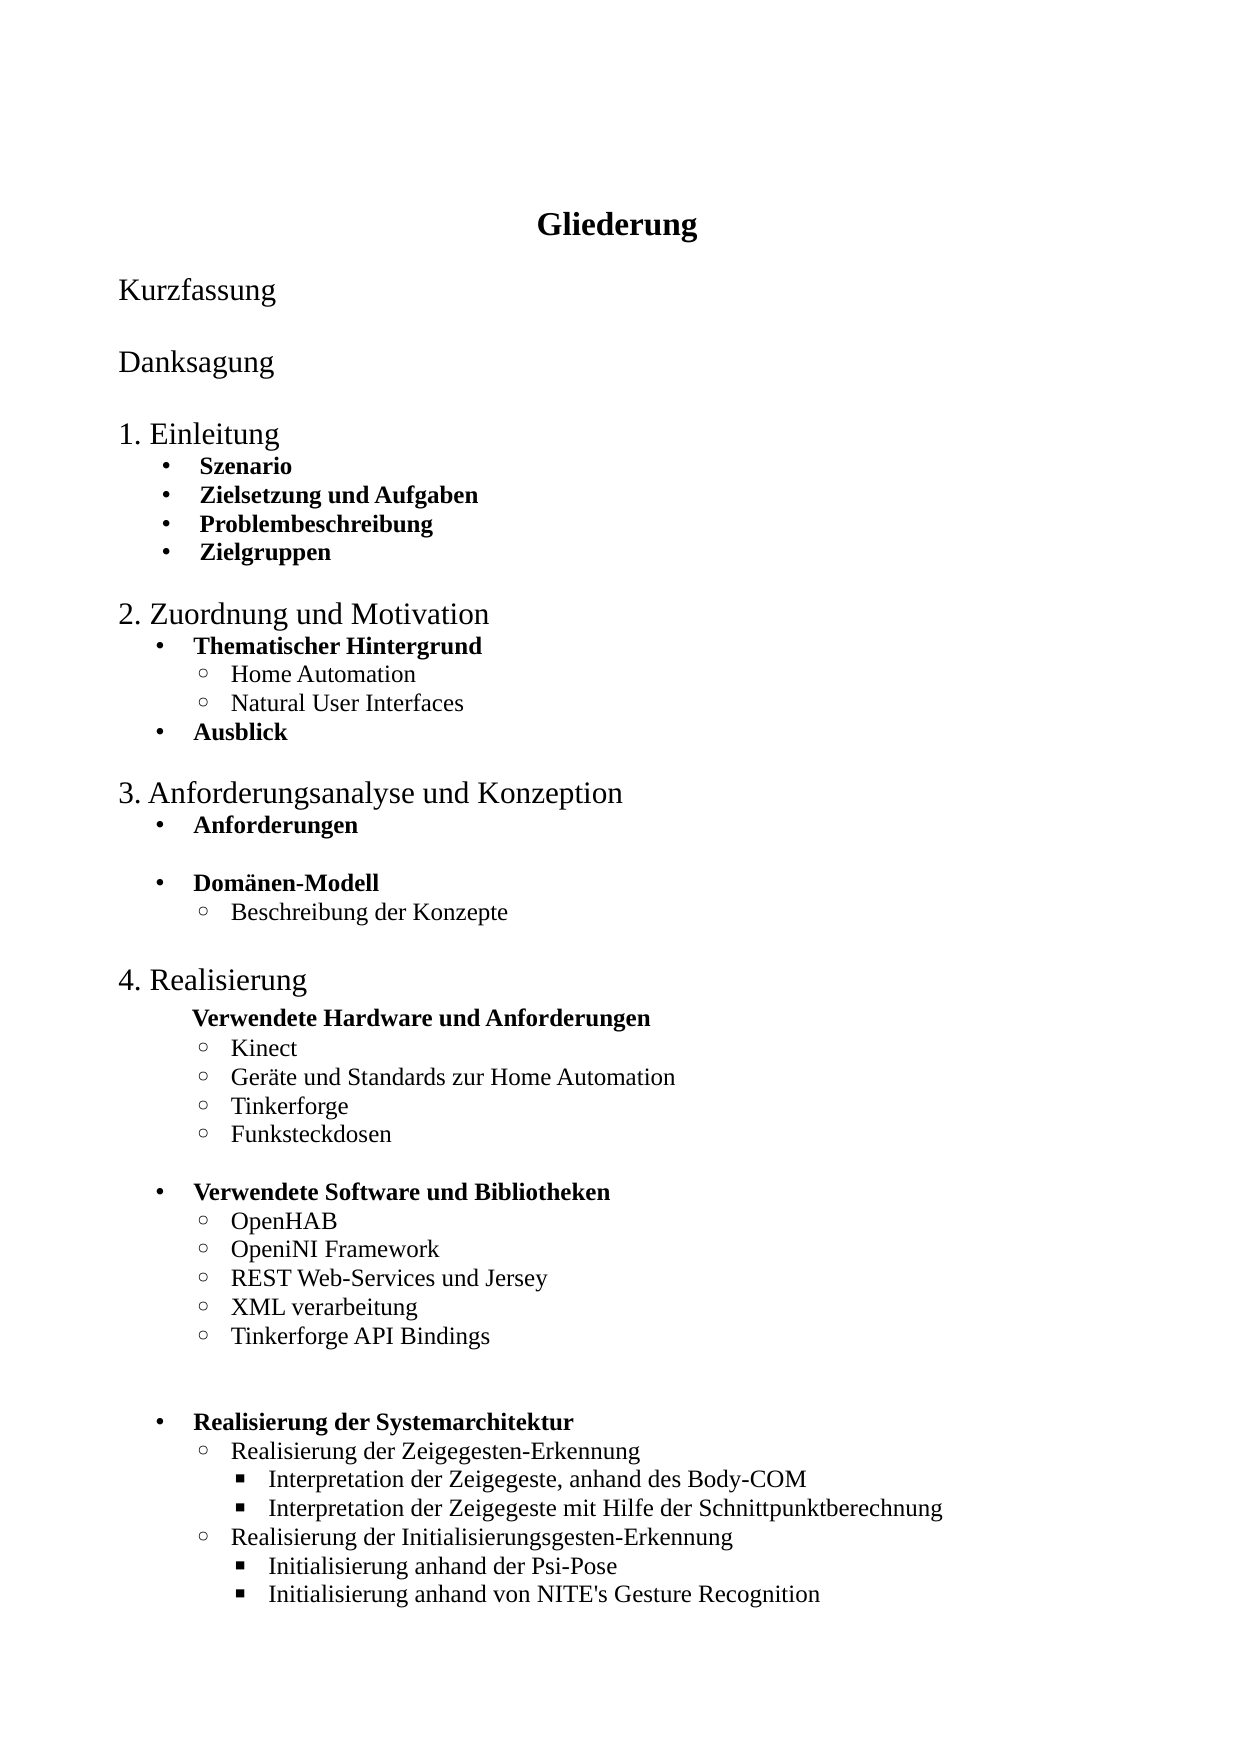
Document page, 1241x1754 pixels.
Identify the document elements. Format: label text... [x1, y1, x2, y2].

list Zielsetzung und Aufgaben [162, 480, 1122, 509]
list OpeniNI Framework [193, 1234, 1122, 1263]
list Kinect [193, 1033, 1122, 1062]
list Interpretation der Zeigegeste mit Hilfe der Schnittpunktberechnung [231, 1493, 1122, 1522]
text 4. Realisierung [118, 961, 1122, 997]
list Initialisierung anhand der Psi-Pose [231, 1551, 1122, 1579]
text Verwendete Hardware und Anforderungen [118, 997, 1122, 1033]
list Realisierung der Initialisierungsgesten-Erkennung [193, 1522, 1122, 1551]
list Ausblick [156, 717, 1122, 746]
list OpenHAB [193, 1206, 1122, 1234]
list Tinkerforge [193, 1091, 1122, 1119]
list Home Automation [193, 659, 1122, 688]
list Geräte und Standards zur Home Automation [193, 1062, 1122, 1091]
text 1. Einleitung [118, 415, 1122, 451]
text 2. Zuordnung und Motivation [118, 595, 1122, 631]
list Domänen-Modell [156, 868, 1122, 897]
text Danksagung [118, 343, 1122, 379]
list Realisierung der Zeigegesten-Erkennung [193, 1436, 1122, 1464]
list Problembeschreibung [162, 509, 1122, 537]
list Funksteckdosen [193, 1119, 1122, 1148]
list Zielgruppen [162, 537, 1122, 566]
list XML verarbeitung [193, 1292, 1122, 1321]
text 3. Anforderungsanalyse und Konzeption [118, 774, 1122, 811]
text Gliederung [118, 204, 1122, 243]
list Interpretation der Zeigegeste, anhand des Body-COM [231, 1464, 1122, 1493]
list Natural User Interfaces [193, 688, 1122, 717]
list Thematischer Hintergrund [156, 631, 1122, 659]
list Szenario [162, 451, 1122, 480]
list Verwendete Software und Bibliotheken [156, 1177, 1122, 1206]
list REST Web-Services und Jersey [193, 1263, 1122, 1292]
list Realisierung der Systemarchitektur [156, 1407, 1122, 1436]
list Anforderungen [156, 811, 1122, 839]
list Tinkerforge API Bindings [193, 1321, 1122, 1349]
text Kurzfassung [118, 271, 1122, 307]
list Beschreibung der Konzepte [193, 897, 1122, 926]
list Initialisierung anhand von NITE's Gesture Recognition [231, 1579, 1122, 1608]
